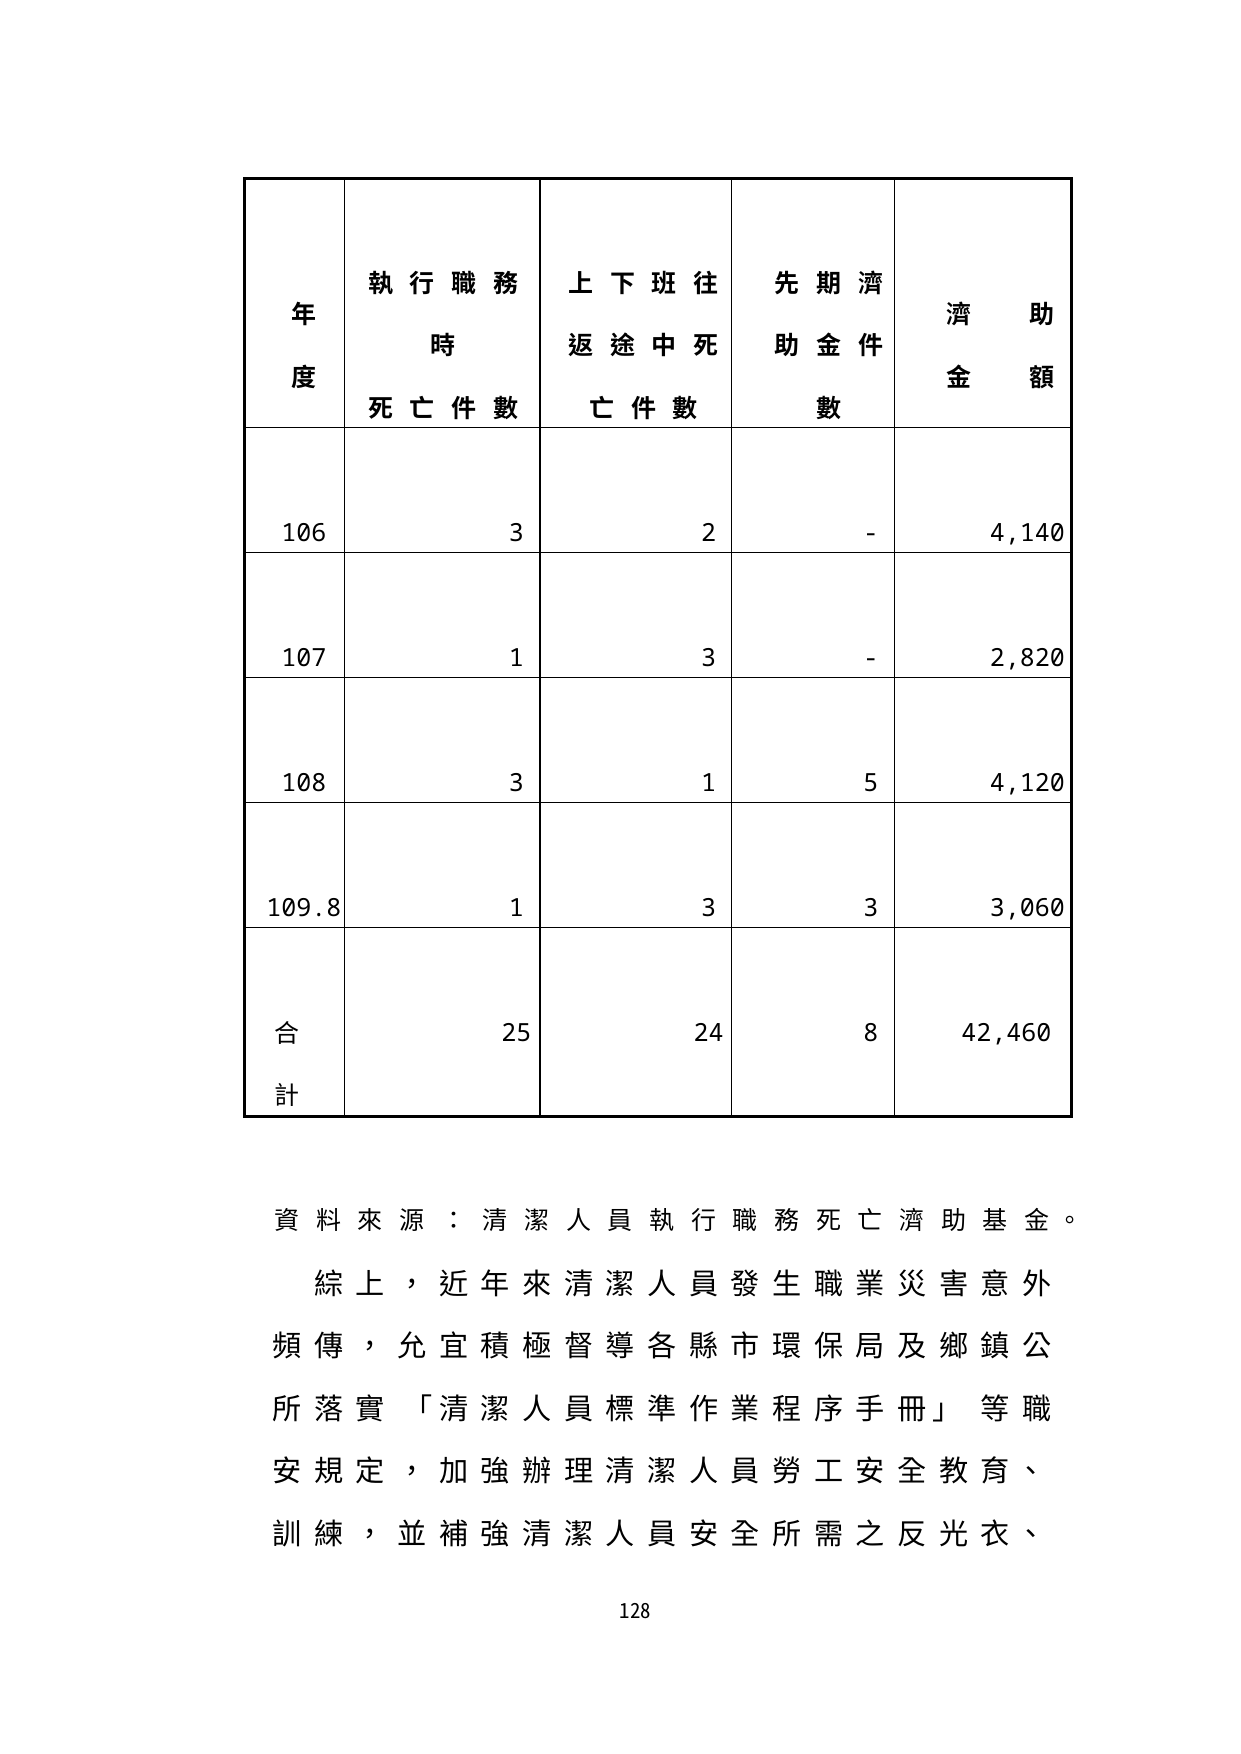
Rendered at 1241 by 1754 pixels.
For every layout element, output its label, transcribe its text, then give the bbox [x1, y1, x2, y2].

table_header 上下班往返途中死亡件數 [541, 180, 731, 427]
table_cell 108 [246, 678, 344, 802]
table_cell 25 [345, 928, 539, 1115]
table_cell 2 [541, 428, 731, 552]
table_cell 4,120 [895, 678, 1070, 802]
table_cell - [732, 553, 894, 677]
table_cell 107 [246, 553, 344, 677]
table_cell 3 [541, 803, 731, 927]
text 綜上，近年來清潔人員發生職業災害意外頻傳，允宜積極督導各縣市環保局及鄉鎮公所落實「清潔人員標準作業程序手冊」等職安規定，加強辦理清潔人員勞工安全教育、訓練，並補強清潔人員安全所需之反光衣、 [242, 1240, 1058, 1552]
table_cell 3 [541, 553, 731, 677]
table_header 執行職務時 死亡件數 [345, 180, 539, 427]
table_cell 3,060 [895, 803, 1070, 927]
table_cell 8 [732, 928, 894, 1115]
table_cell 5 [732, 678, 894, 802]
table_header 年度 [246, 180, 344, 427]
table_header 濟 助 金 額 [895, 180, 1070, 427]
table_cell 24 [541, 928, 731, 1115]
table_cell 3 [345, 678, 539, 802]
table_cell 2,820 [895, 553, 1070, 677]
table_cell 42,460 [895, 928, 1070, 1115]
table_header 先期濟助金件數 [732, 180, 894, 427]
table_cell 4,140 [895, 428, 1070, 552]
table_cell 1 [345, 553, 539, 677]
table_cell 3 [732, 803, 894, 927]
table_cell 3 [345, 428, 539, 552]
table_cell - [732, 428, 894, 552]
table_cell 1 [541, 678, 731, 802]
table_cell 109.8 [246, 803, 344, 927]
table_cell 1 [345, 803, 539, 927]
table_cell 合計 [246, 928, 344, 1115]
table_cell 106 [246, 428, 344, 552]
text 資料來源：清潔人員執行職務死亡濟助基金。 [198, 1177, 1058, 1240]
